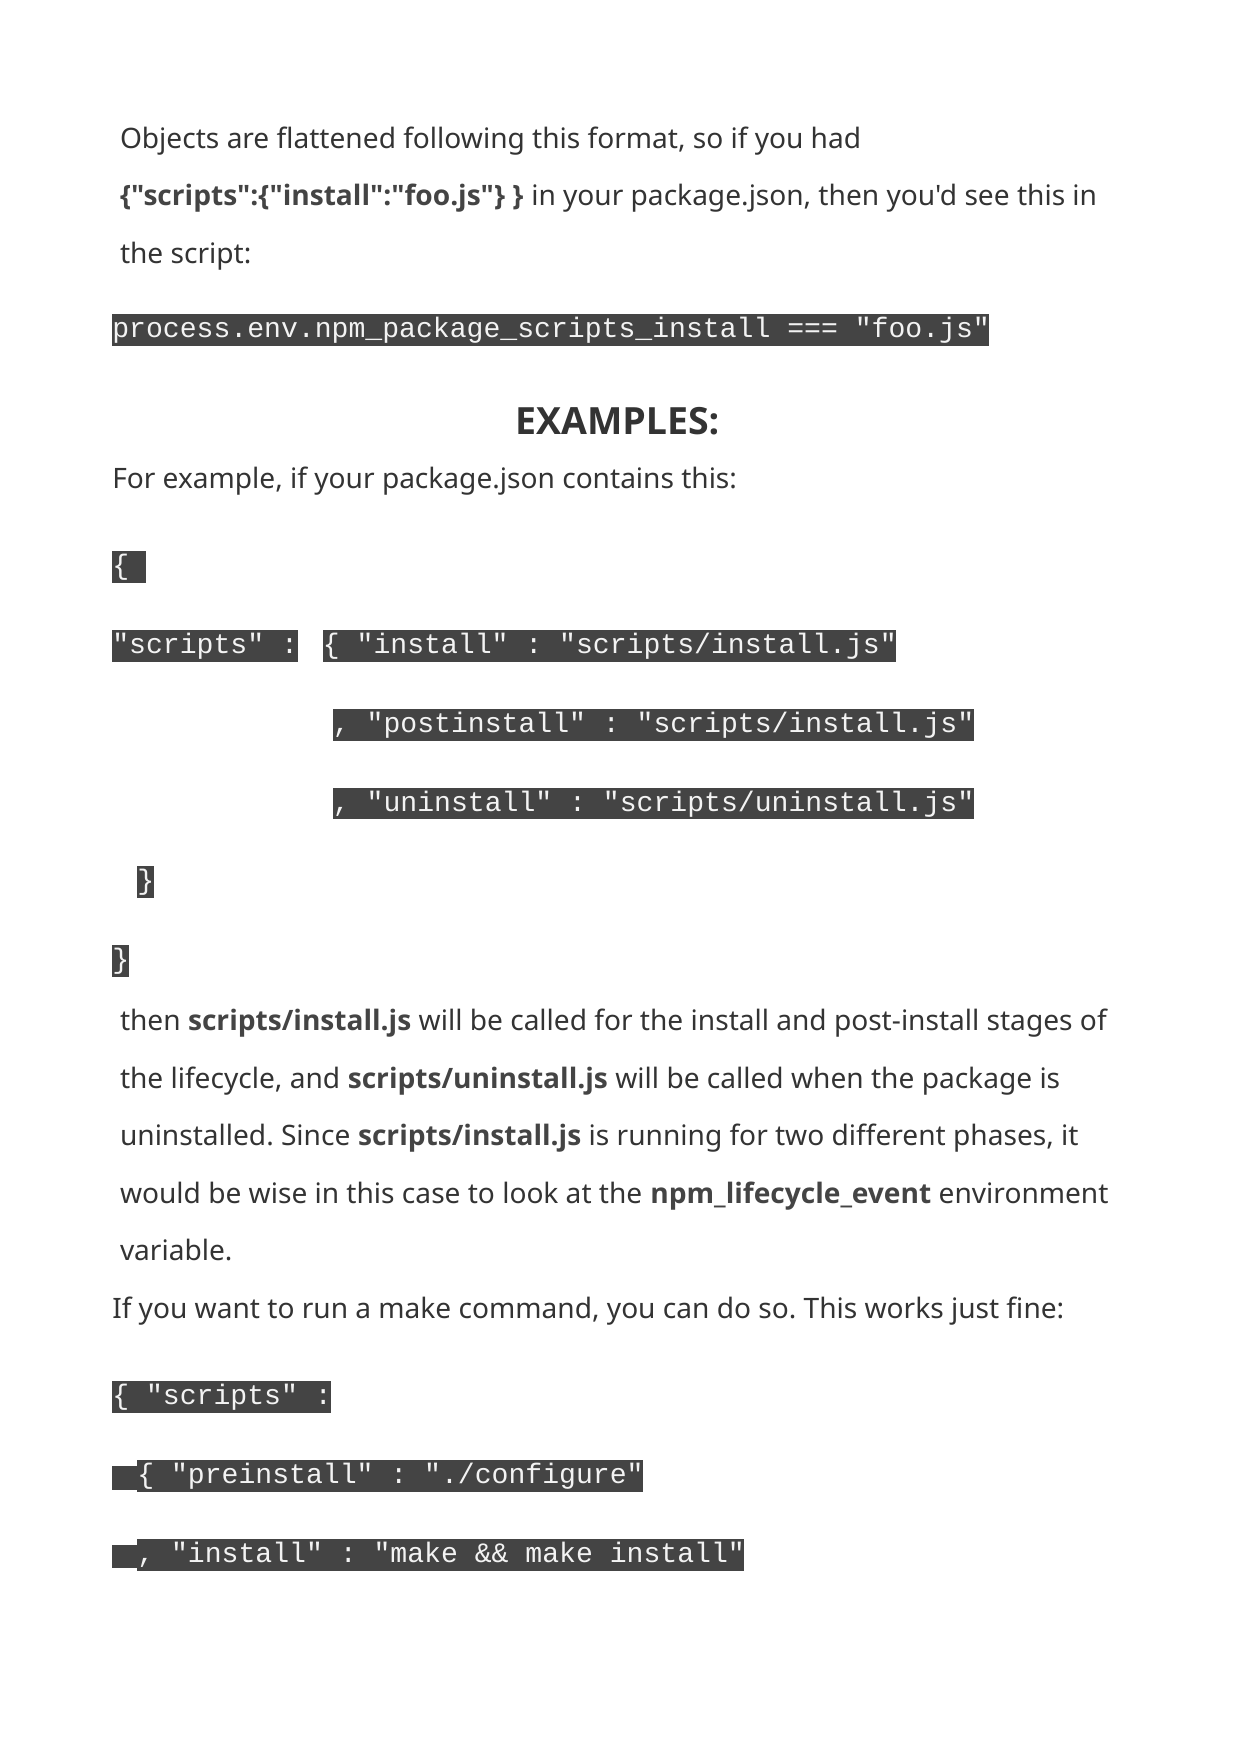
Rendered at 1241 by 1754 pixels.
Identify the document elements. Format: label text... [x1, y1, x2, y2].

text For example, if your package.json contains this: [112, 458, 1122, 496]
text , "postinstall" : "scripts/install.js" [112, 709, 1122, 741]
subtitle EXAMPLES: [112, 394, 1122, 445]
text { "preinstall" : "./configure" [112, 1460, 1122, 1492]
text then scripts/install.js will be called for the install and post-install stages of the lifecycle, and scripts/uninstall.js will be called when the package is uninstalled. Since scripts/install.js is running for two different phases, it would be wise in this case to look at the npm_lifecycle_event environment variable. [120, 1000, 1114, 1269]
text } [112, 866, 1122, 898]
text { [112, 551, 1122, 583]
text { "scripts" : [112, 1381, 1122, 1413]
text } [112, 945, 1122, 977]
text process.env.npm_package_scripts_install === "foo.js" [112, 314, 1122, 346]
text {"scripts":{"install":"foo.js"} } in your package.json, then you'd see this in the script: [120, 176, 1114, 271]
text Objects are flattened following this format, so if you had [120, 118, 1114, 156]
text If you want to run a make command, you can do so. This works just fine: [112, 1288, 1122, 1326]
text , "uninstall" : "scripts/uninstall.js" [112, 788, 1122, 819]
text , "install" : "make && make install" [112, 1539, 1122, 1571]
text "scripts" : { "install" : "scripts/install.js" [112, 630, 1122, 662]
